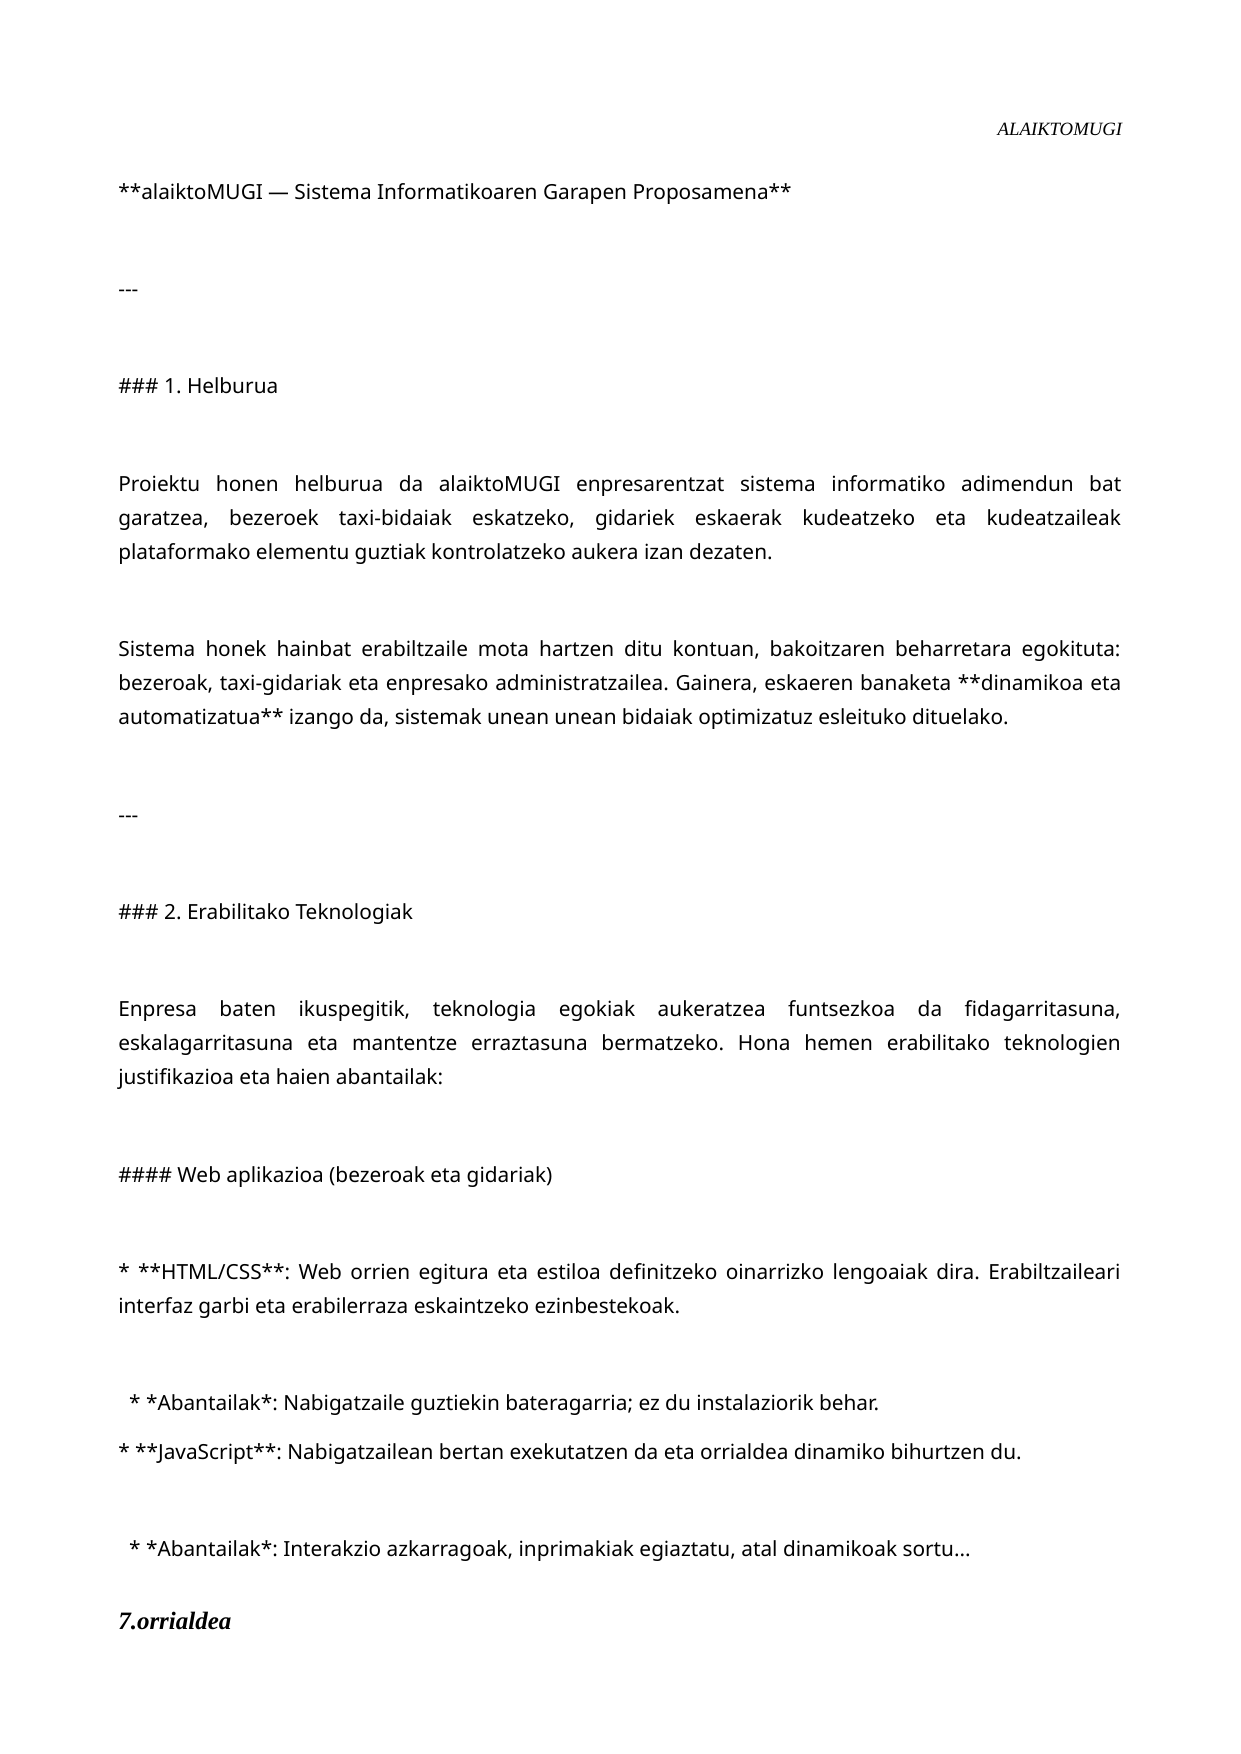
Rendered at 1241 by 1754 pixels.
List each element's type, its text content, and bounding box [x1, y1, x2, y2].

text * *Abantailak*: Interakzio azkarragoak, inprimakiak egiaztatu, atal dinamikoak sortu... [118, 1534, 1122, 1563]
text Sistema honek hainbat erabiltzaile mota hartzen ditu kontuan, bakoitzaren beharretara egokituta: bezeroak, taxi-gidariak eta enpresako administratzailea. Gainera, eskaeren banaketa **dinamikoa eta automatizatua** izango da, sistemak unean unean bidaiak optimizatuz esleituko dituelako. [118, 634, 1122, 731]
text ### 1. Helburua [118, 372, 1122, 400]
text --- [118, 800, 1122, 828]
text --- [118, 274, 1122, 303]
text * **JavaScript**: Nabigatzailean bertan exekutatzen da eta orrialdea dinamiko bihurtzen du. [118, 1437, 1122, 1466]
text #### Web aplikazioa (bezeroak eta gidariak) [118, 1160, 1122, 1188]
text ### 2. Erabilitako Teknologiak [118, 897, 1122, 926]
text Proiektu honen helburua da alaiktoMUGI enpresarentzat sistema informatiko adimendun bat garatzea, bezeroek taxi-bidaiak eskatzeko, gidariek eskaerak kudeatzeko eta kudeatzaileak plataformako elementu guztiak kontrolatzeko aukera izan dezaten. [118, 469, 1122, 566]
text * *Abantailak*: Nabigatzaile guztiekin bateragarria; ez du instalaziorik behar. [118, 1388, 1122, 1417]
text Enpresa baten ikuspegitik, teknologia egokiak aukeratzea funtsezkoa da fidagarritasuna, eskalagarritasuna eta mantentze erraztasuna bermatzeko. Hona hemen erabilitako teknologien justifikazioa eta haien abantailak: [118, 994, 1122, 1091]
text * **HTML/CSS**: Web orrien egitura eta estiloa definitzeko oinarrizko lengoaiak dira. Erabiltzaileari interfaz garbi eta erabilerraza eskaintzeko ezinbestekoak. [118, 1257, 1122, 1319]
text **alaiktoMUGI — Sistema Informatikoaren Garapen Proposamena** [118, 177, 1122, 206]
